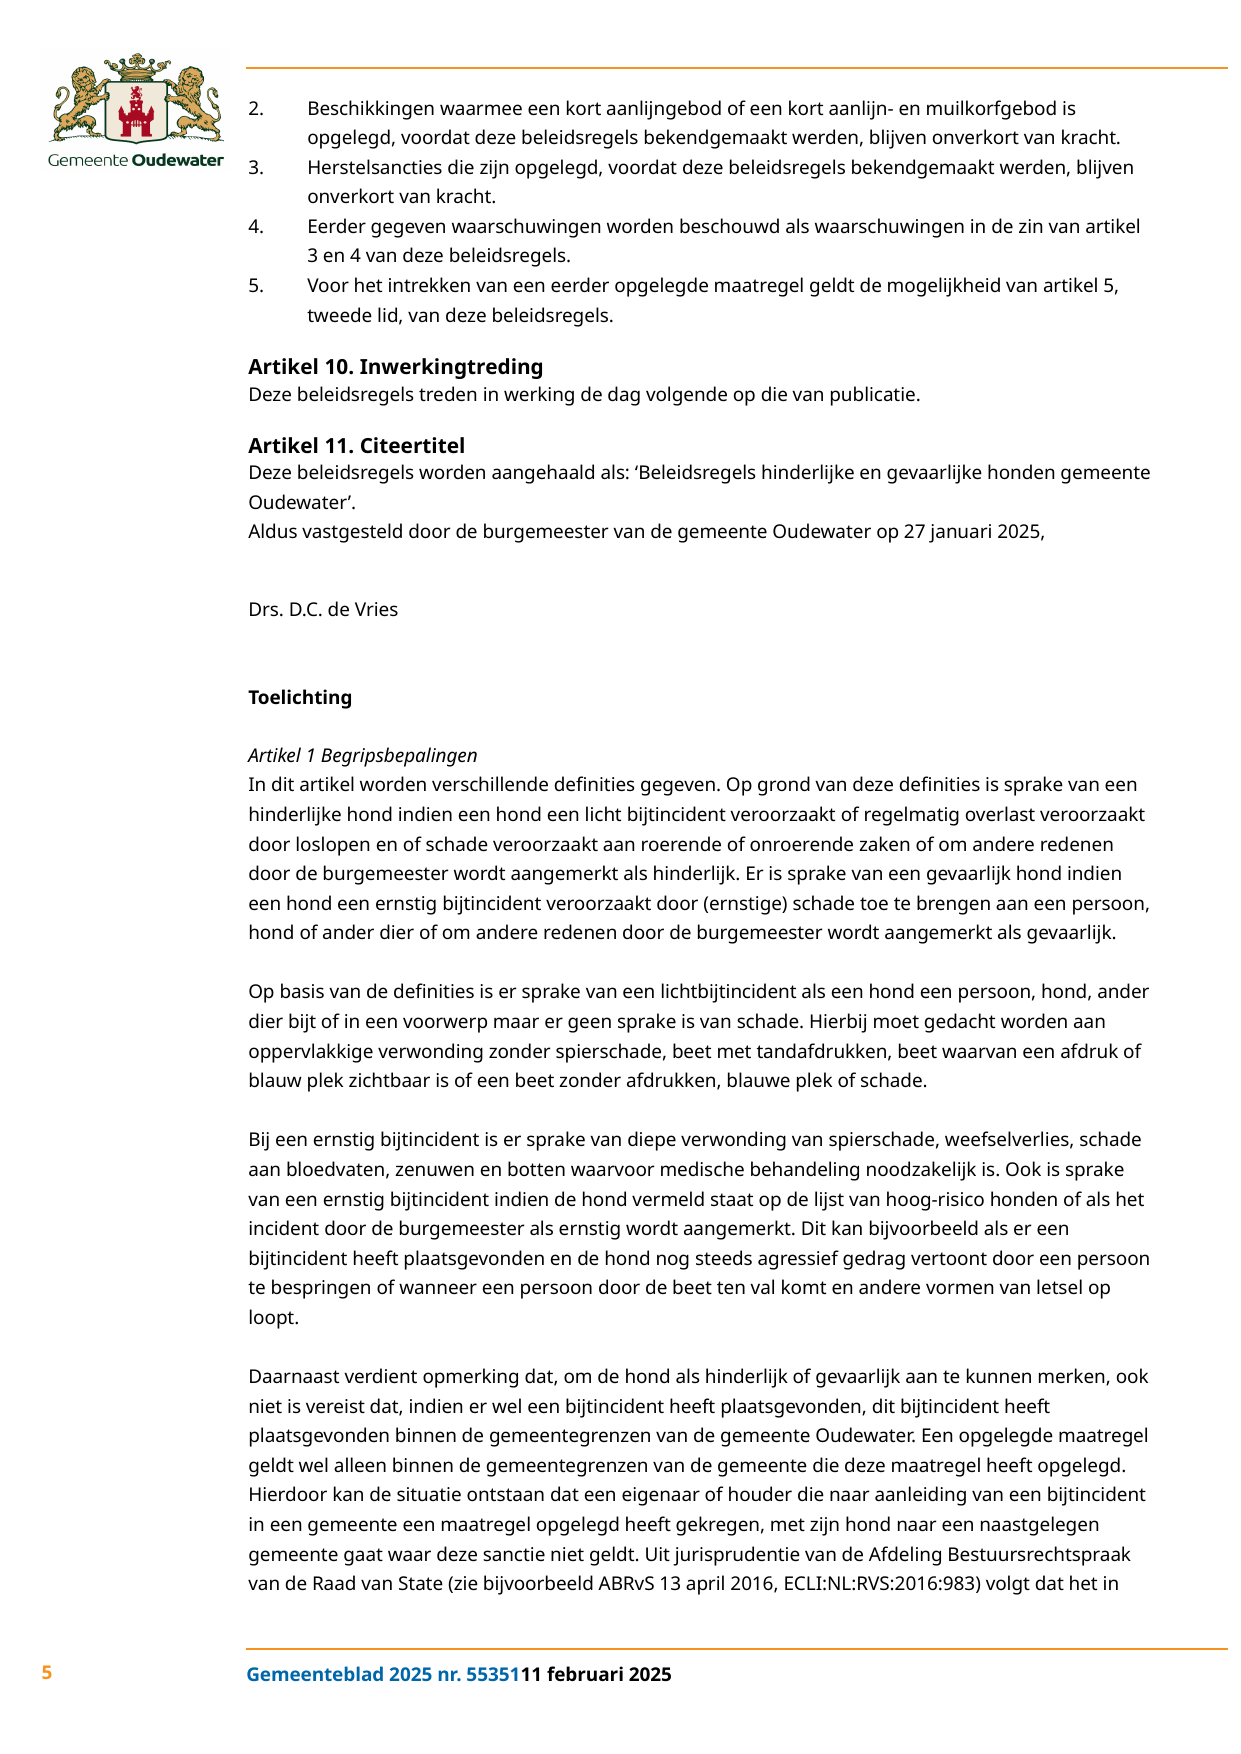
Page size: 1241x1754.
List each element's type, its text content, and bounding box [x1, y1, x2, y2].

list Beschikkingen waarmee een kort aanlijngebod of een kort aanlijn- en muilkorfgebod is opgelegd, voordat deze beleidsregels bekendgemaakt werden, blijven onverkort van kracht. [248, 95, 1152, 150]
text Daarnaast verdient opmerking dat, om de hond als hinderlijk of gevaarlijk aan te kunnen merken, ook niet is vereist dat, indien er wel een bijtincident heeft plaatsgevonden, dit bijtincident heeft plaatsgevonden binnen de gemeentegrenzen van de gemeente Oudewater. Een opgelegde maatregel geldt wel alleen binnen de gemeentegrenzen van de gemeente die deze maatregel heeft opgelegd. Hierdoor kan de situatie ontstaan dat een eigenaar of houder die naar aanleiding van een bijtincident in een gemeente een maatregel opgelegd heeft gekregen, met zijn hond naar een naastgelegen gemeente gaat waar deze sanctie niet geldt. Uit jurisprudentie van de Afdeling Bestuursrechtspraak van de Raad van State (zie bijvoorbeeld ABRvS 13 april 2016, ECLI:NL:RVS:2016:983) volgt dat het in [248, 1363, 1152, 1596]
text Artikel 11. Citeertitel [248, 431, 1152, 459]
text Bij een ernstig bijtincident is er sprake van diepe verwonding van spierschade, weefselverlies, schade aan bloedvaten, zenuwen en botten waarvoor medische behandeling noodzakelijk is. Ook is sprake van een ernstig bijtincident indien de hond vermeld staat op de lijst van hoog-risico honden of als het incident door de burgemeester als ernstig wordt aangemerkt. Dit kan bijvoorbeeld als er een bijtincident heeft plaatsgevonden en de hond nog steeds agressief gedrag vertoont door een persoon te bespringen of wanneer een persoon door de beet ten val komt en andere vormen van letsel op loopt. [248, 1127, 1152, 1330]
text Artikel 1 Begripsbepalingen [248, 742, 1152, 768]
text Deze beleidsregels worden aangehaald als: ‘Beleidsregels hinderlijke en gevaarlijke honden gemeente Oudewater’. [248, 459, 1152, 515]
text In dit artikel worden verschillende definities gegeven. Op grond van deze definities is sprake van een hinderlijke hond indien een hond een licht bijtincident veroorzaakt of regelmatig overlast veroorzaakt door loslopen en of schade veroorzaakt aan roerende of onroerende zaken of om andere redenen door de burgemeester wordt aangemerkt als hinderlijk. Er is sprake van een gevaarlijk hond indien een hond een ernstig bijtincident veroorzaakt door (ernstige) schade toe te brengen aan een persoon, hond of ander dier of om andere redenen door de burgemeester wordt aangemerkt als gevaarlijk. [248, 772, 1152, 945]
text Artikel 10. Inwerkingtreding [248, 352, 1152, 381]
picture [41, 47, 231, 172]
list Eerder gegeven waarschuwingen worden beschouwd als waarschuwingen in de zin van artikel 3 en 4 van deze beleidsregels. [248, 213, 1152, 268]
text Toelichting [248, 673, 1152, 713]
list Voor het intrekken van een eerder opgelegde maatregel geldt de mogelijkheid van artikel 5, tweede lid, van deze beleidsregels. [248, 272, 1152, 328]
list Herstelsancties die zijn opgelegd, voordat deze beleidsregels bekendgemaakt werden, blijven onverkort van kracht. [248, 154, 1152, 209]
text Drs. D.C. de Vries [248, 596, 1152, 622]
text Deze beleidsregels treden in werking de dag volgende op die van publicatie. [248, 381, 1152, 406]
text Op basis van de definities is er sprake van een lichtbijtincident als een hond een persoon, hond, ander dier bijt of in een voorwerp maar er geen sprake is van schade. Hierbij moet gedacht worden aan oppervlakkige verwonding zonder spierschade, beet met tandafdrukken, beet waarvan een afdruk of blauw plek zichtbaar is of een beet zonder afdrukken, blauwe plek of schade. [248, 979, 1152, 1093]
text Aldus vastgesteld door de burgemeester van de gemeente Oudewater op 27 januari 2025, [248, 519, 1152, 544]
